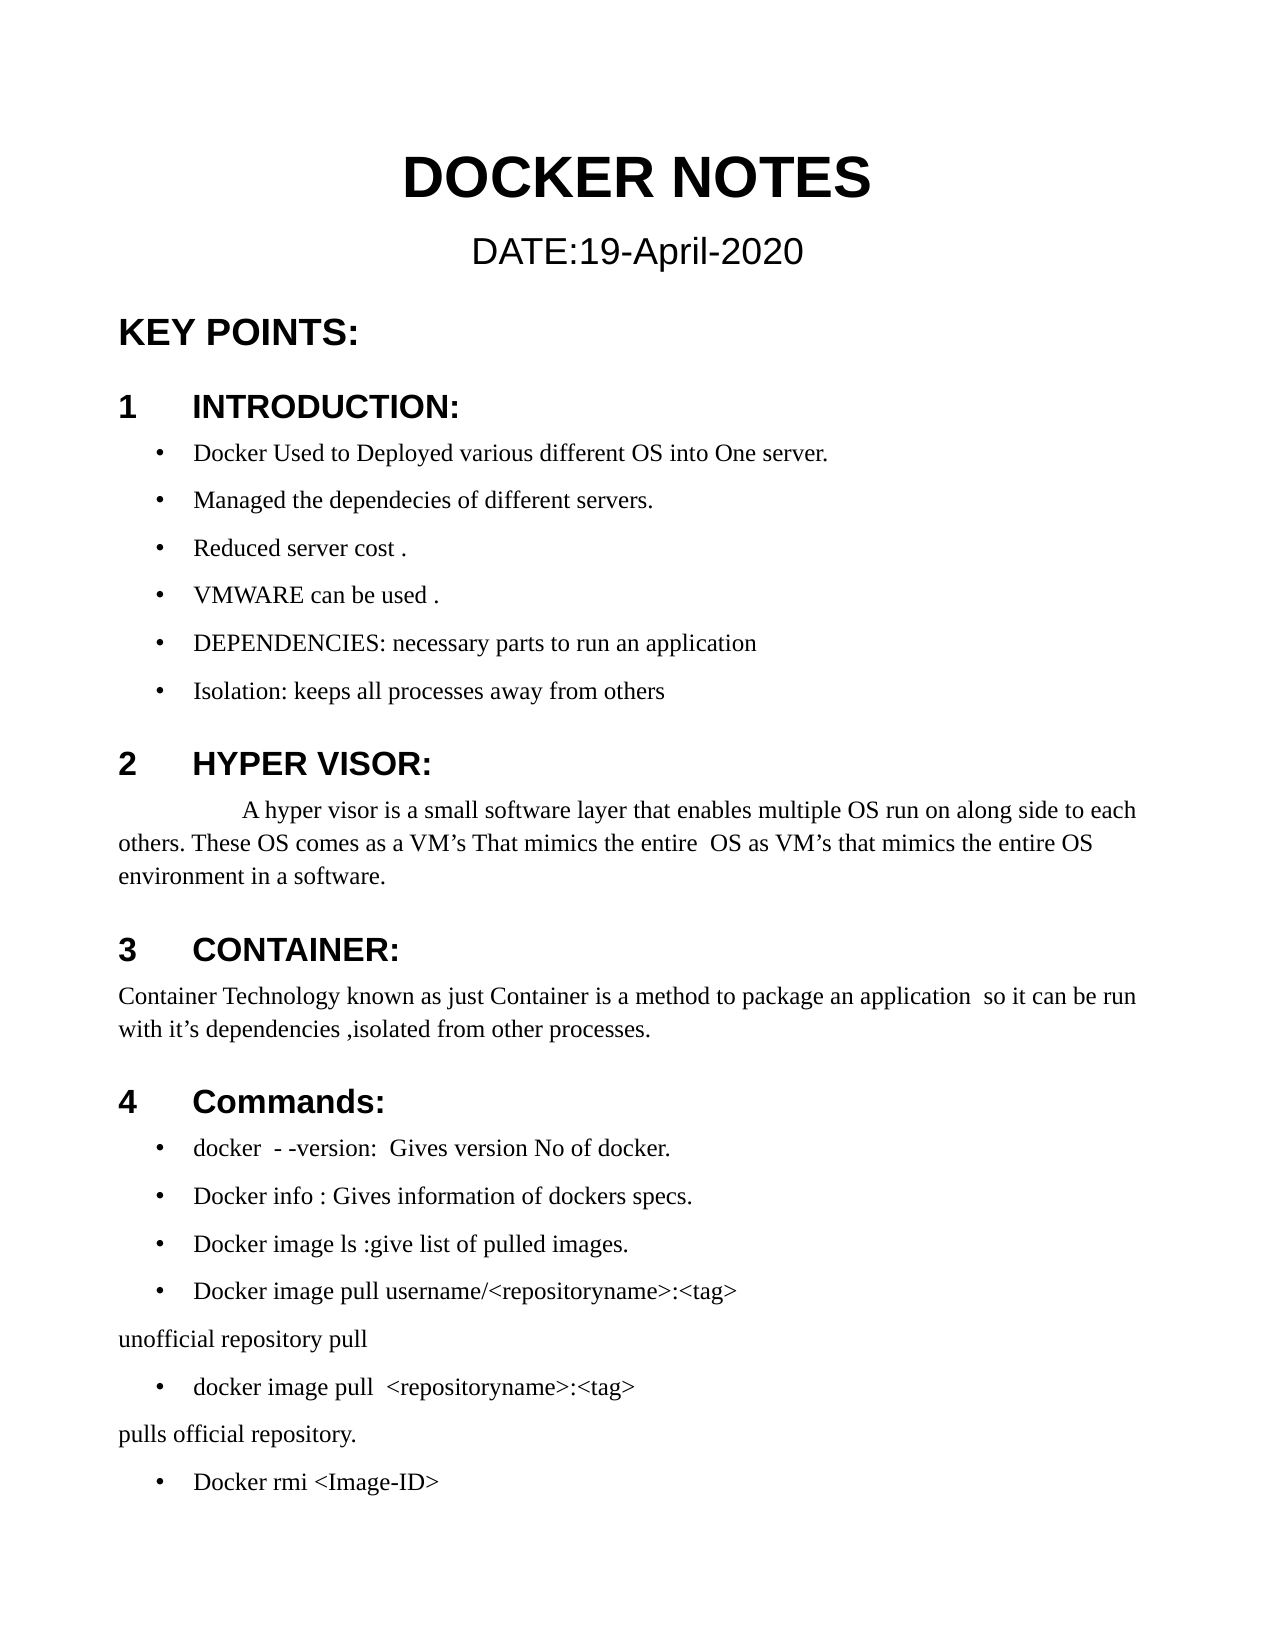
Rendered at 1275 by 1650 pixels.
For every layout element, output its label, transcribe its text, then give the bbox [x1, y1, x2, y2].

subtitle DATE:19-April-2020 [118, 229, 1157, 272]
subtitle INTRODUCTION: [118, 387, 1157, 425]
title DOCKER NOTES [118, 143, 1157, 210]
list docker image pull <repositoryname>:<tag> [156, 1372, 1157, 1400]
list Reduced server cost . [156, 533, 1157, 562]
list Docker Used to Deployed various different OS into One server. [156, 438, 1157, 466]
text A hyper visor is a small software layer that enables multiple OS run on along side to each others. These OS comes as a VM’s That mimics the entire OS as VM’s that mimics the entire OS environment in a software. [118, 795, 1157, 890]
list Docker info : Gives information of dockers specs. [156, 1181, 1157, 1210]
list Isolation: keeps all processes away from others [156, 676, 1157, 704]
list docker - -version: Gives version No of docker. [156, 1133, 1157, 1162]
list Managed the dependecies of different servers. [156, 485, 1157, 514]
subtitle CONTAINER: [118, 930, 1157, 968]
list Docker image ls :give list of pulled images. [156, 1229, 1157, 1257]
subtitle HYPER VISOR: [118, 744, 1157, 783]
list DEPENDENCIES: necessary parts to run an application [156, 628, 1157, 657]
list Docker rmi <Image-ID> [156, 1467, 1157, 1496]
subtitle Commands: [118, 1082, 1157, 1121]
list Docker image pull username/<repositoryname>:<tag> [156, 1276, 1157, 1305]
list VMWARE can be used . [156, 581, 1157, 609]
text Container Technology known as just Container is a method to package an application so it can be run with it’s dependencies ,isolated from other processes. [118, 981, 1157, 1043]
subtitle KEY POINTS: [118, 309, 1157, 353]
text unofficial repository pull [118, 1324, 1157, 1353]
text pulls official repository. [118, 1419, 1157, 1448]
